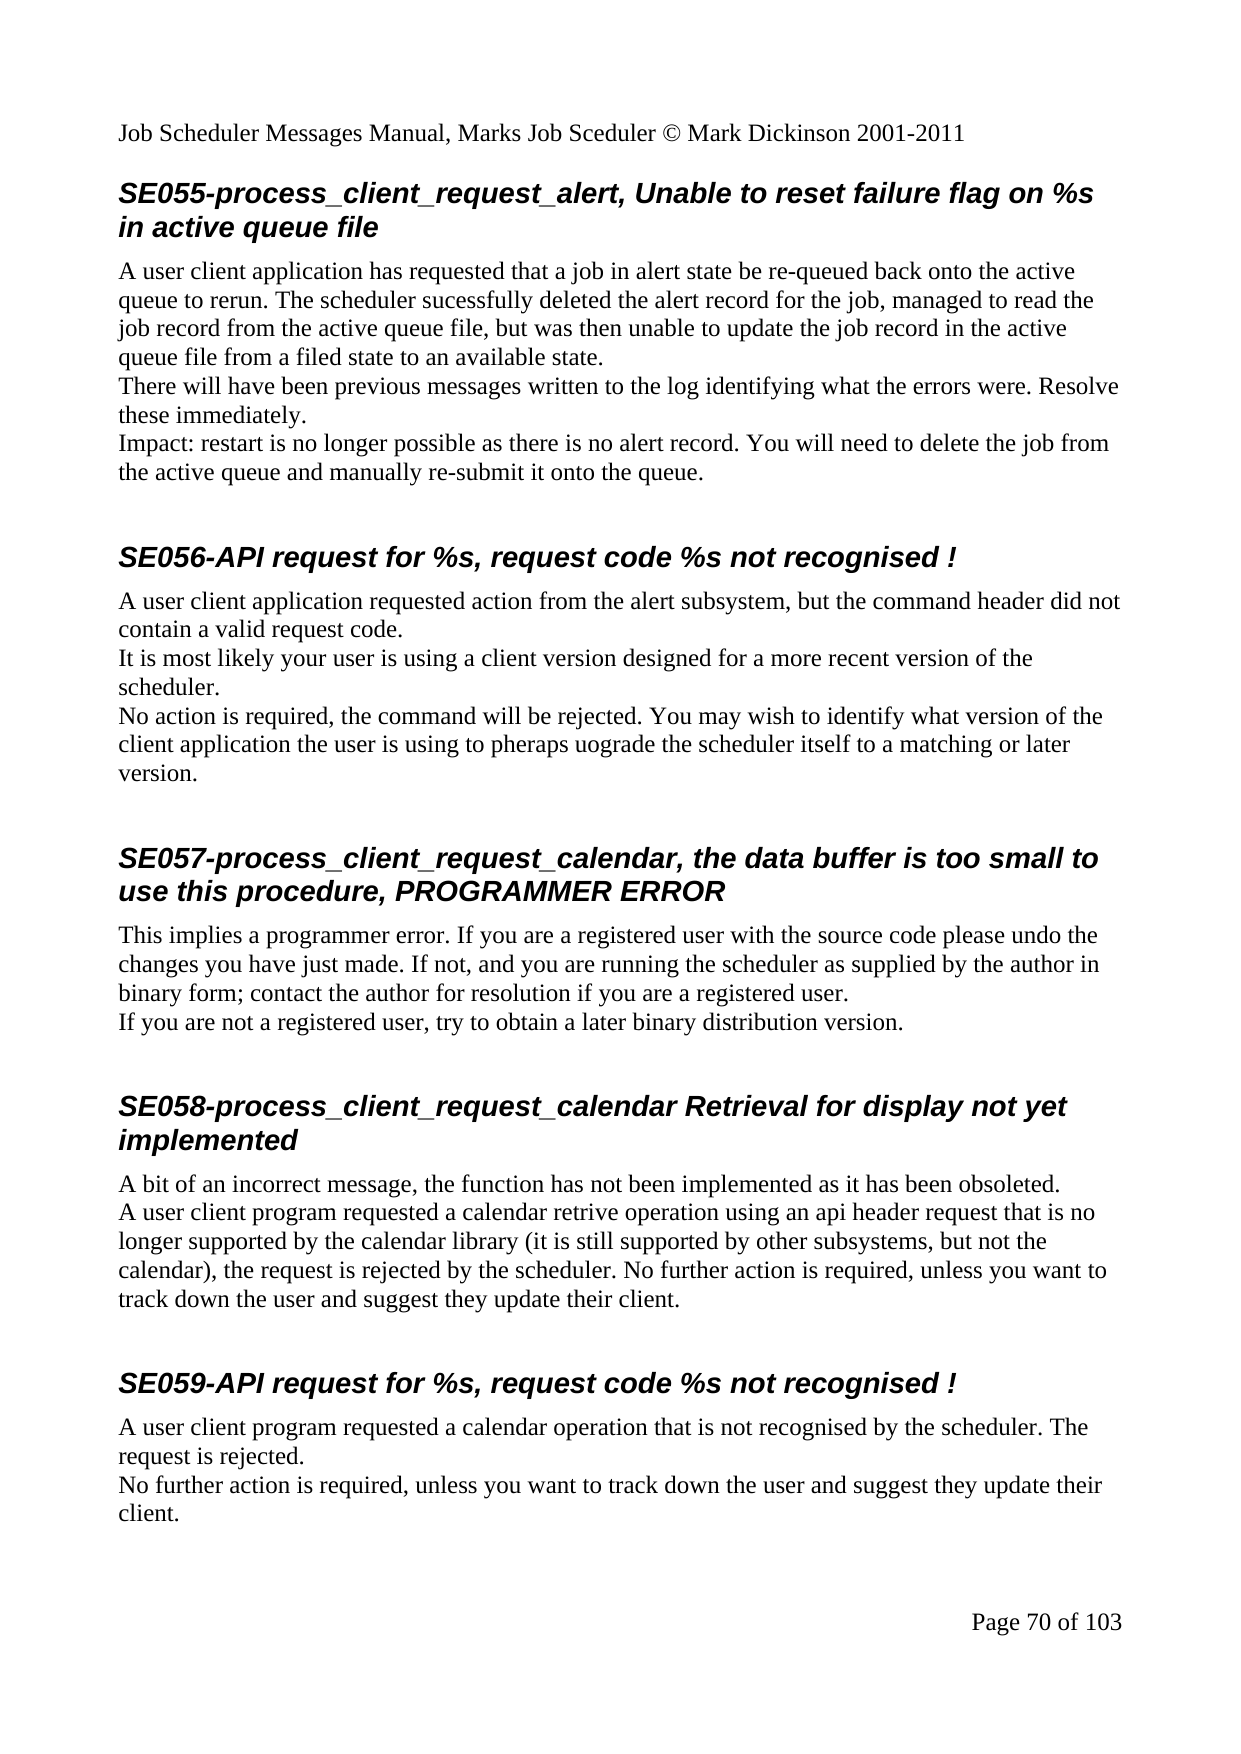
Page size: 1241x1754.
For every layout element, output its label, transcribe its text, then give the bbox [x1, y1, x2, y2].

text A user client program requested a calendar retrive operation using an api header request that is no longer supported by the calendar library (it is still supported by other subsystems, but not the calendar), the request is rejected by the scheduler. No further action is required, unless you want to track down the user and suggest they update their client. [118, 1197, 1122, 1312]
text No action is required, the command will be rejected. You may wish to identify what version of the client application the user is using to pheraps uograde the scheduler itself to a matching or later version. [118, 701, 1122, 787]
subtitle SE058-process_client_request_calendar Retrieval for display not yet implemented [118, 1089, 1122, 1156]
text Impact: restart is no longer possible as there is no alert record. You will need to delete the job from the active queue and manually re-submit it onto the queue. [118, 428, 1122, 486]
text A user client program requested a calendar operation that is not recognised by the scheduler. The request is rejected. [118, 1412, 1122, 1470]
text This implies a programmer error. If you are a registered user with the source code please undo the changes you have just made. If not, and you are running the scheduler as supplied by the author in binary form; contact the author for resolution if you are a registered user. [118, 920, 1122, 1007]
subtitle SE055-process_client_request_alert, Unable to reset failure flag on %s in active queue file [118, 176, 1122, 243]
subtitle SE059-API request for %s, request code %s not recognised ! [118, 1366, 1122, 1400]
subtitle SE057-process_client_request_calendar, the data buffer is too small to use this procedure, PROGRAMMER ERROR [118, 841, 1122, 908]
text A bit of an incorrect message, the function has not been implemented as it has been obsoleted. [118, 1169, 1122, 1197]
text There will have been previous messages written to the log identifying what the errors were. Resolve these immediately. [118, 371, 1122, 428]
text A user client application has requested that a job in alert state be re-queued back onto the active queue to rerun. The scheduler sucessfully deleted the alert record for the job, managed to read the job record from the active queue file, but was then unable to update the job record in the active queue file from a filed state to an available state. [118, 256, 1122, 371]
subtitle SE056-API request for %s, request code %s not recognised ! [118, 540, 1122, 573]
text No further action is required, unless you want to track down the user and suggest they update their client. [118, 1470, 1122, 1527]
text It is most likely your user is using a client version designed for a more recent version of the scheduler. [118, 643, 1122, 701]
text If you are not a registered user, try to obtain a later binary distribution version. [118, 1007, 1122, 1035]
text A user client application requested action from the alert subsystem, but the command header did not contain a valid request code. [118, 586, 1122, 643]
